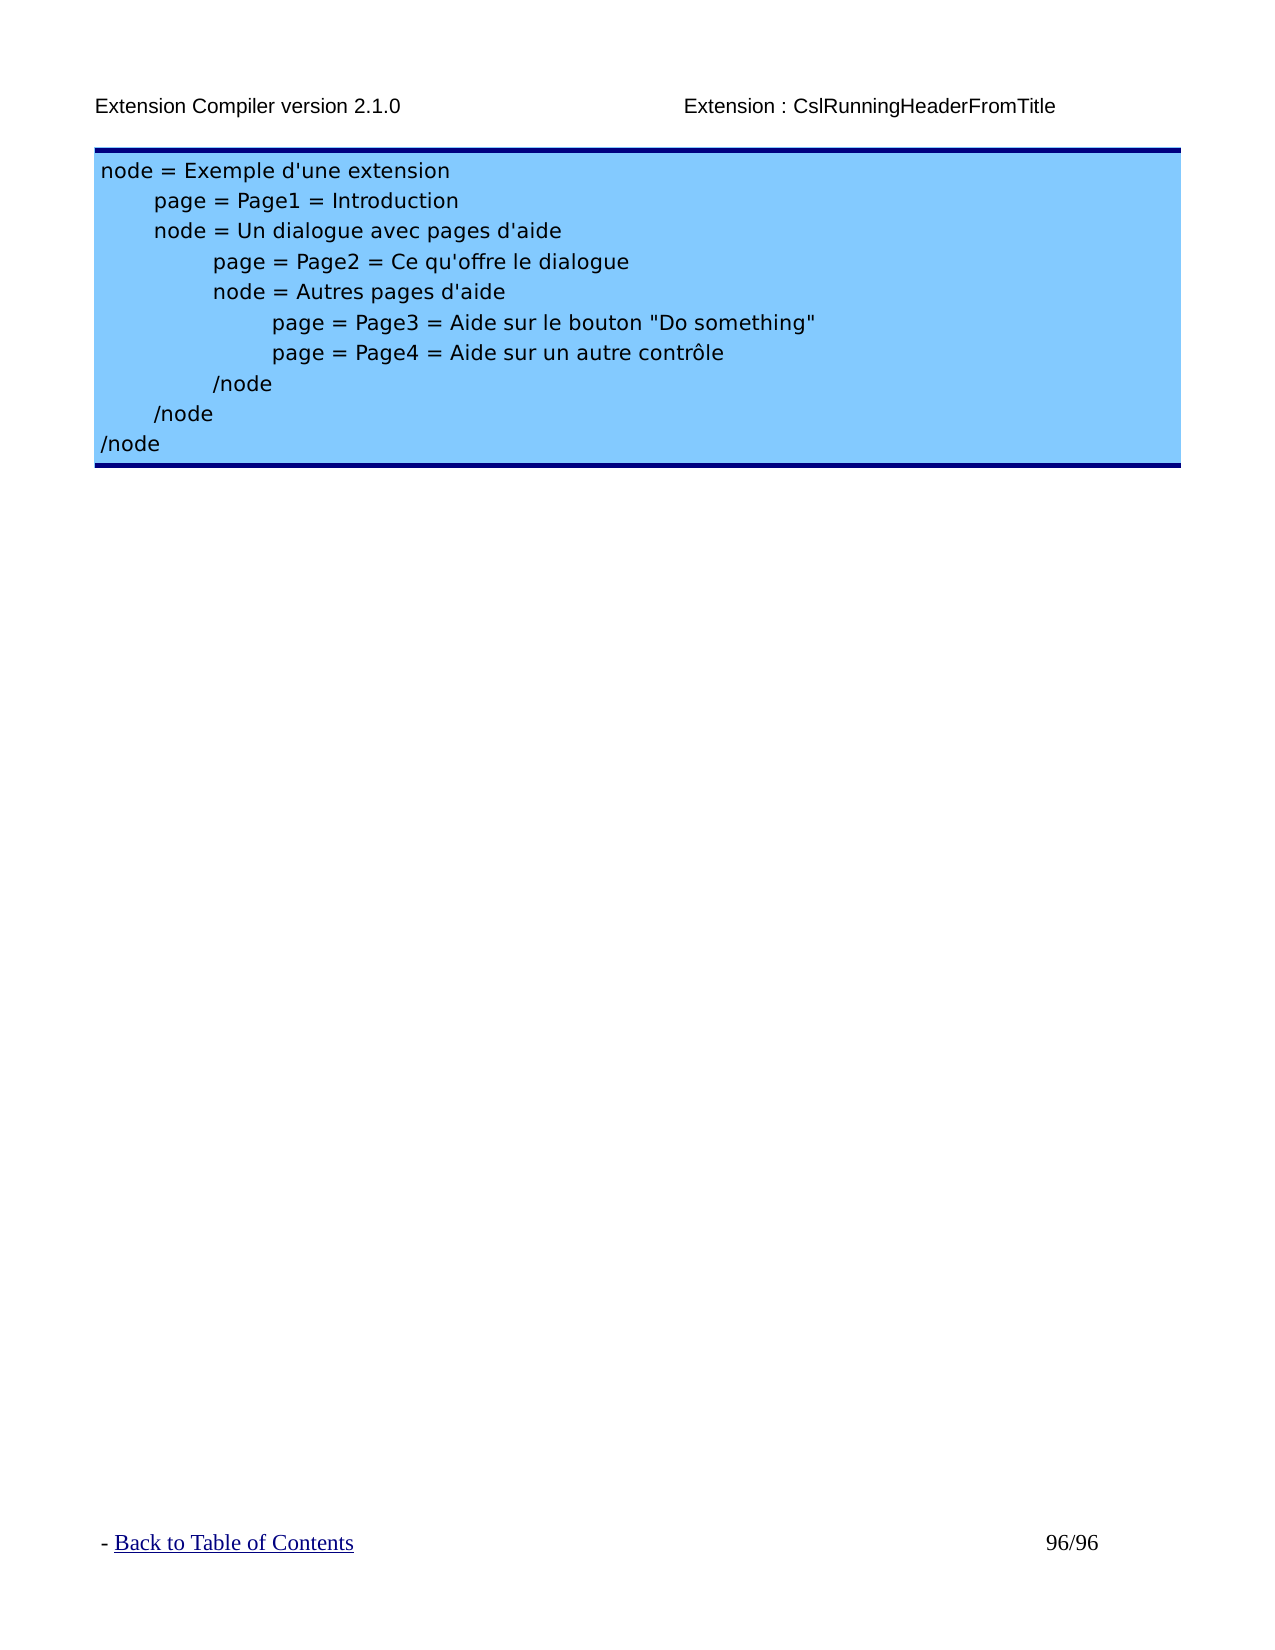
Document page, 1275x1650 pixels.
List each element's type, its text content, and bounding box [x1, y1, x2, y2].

text page = Page3 = Aide sur le bouton "Do something" [94, 299, 1181, 330]
text node = Un dialogue avec pages d'aide [94, 208, 1181, 239]
text page = Page1 = Introduction [94, 178, 1181, 208]
text page = Page2 = Ce qu'offre le dialogue [94, 239, 1181, 269]
text /node [94, 421, 1181, 468]
text node = Exemple d'une extension [94, 149, 1181, 178]
text /node [94, 391, 1181, 421]
text /node [94, 360, 1181, 391]
text node = Autres pages d'aide [94, 269, 1181, 299]
text page = Page4 = Aide sur un autre contrôle [94, 330, 1181, 360]
